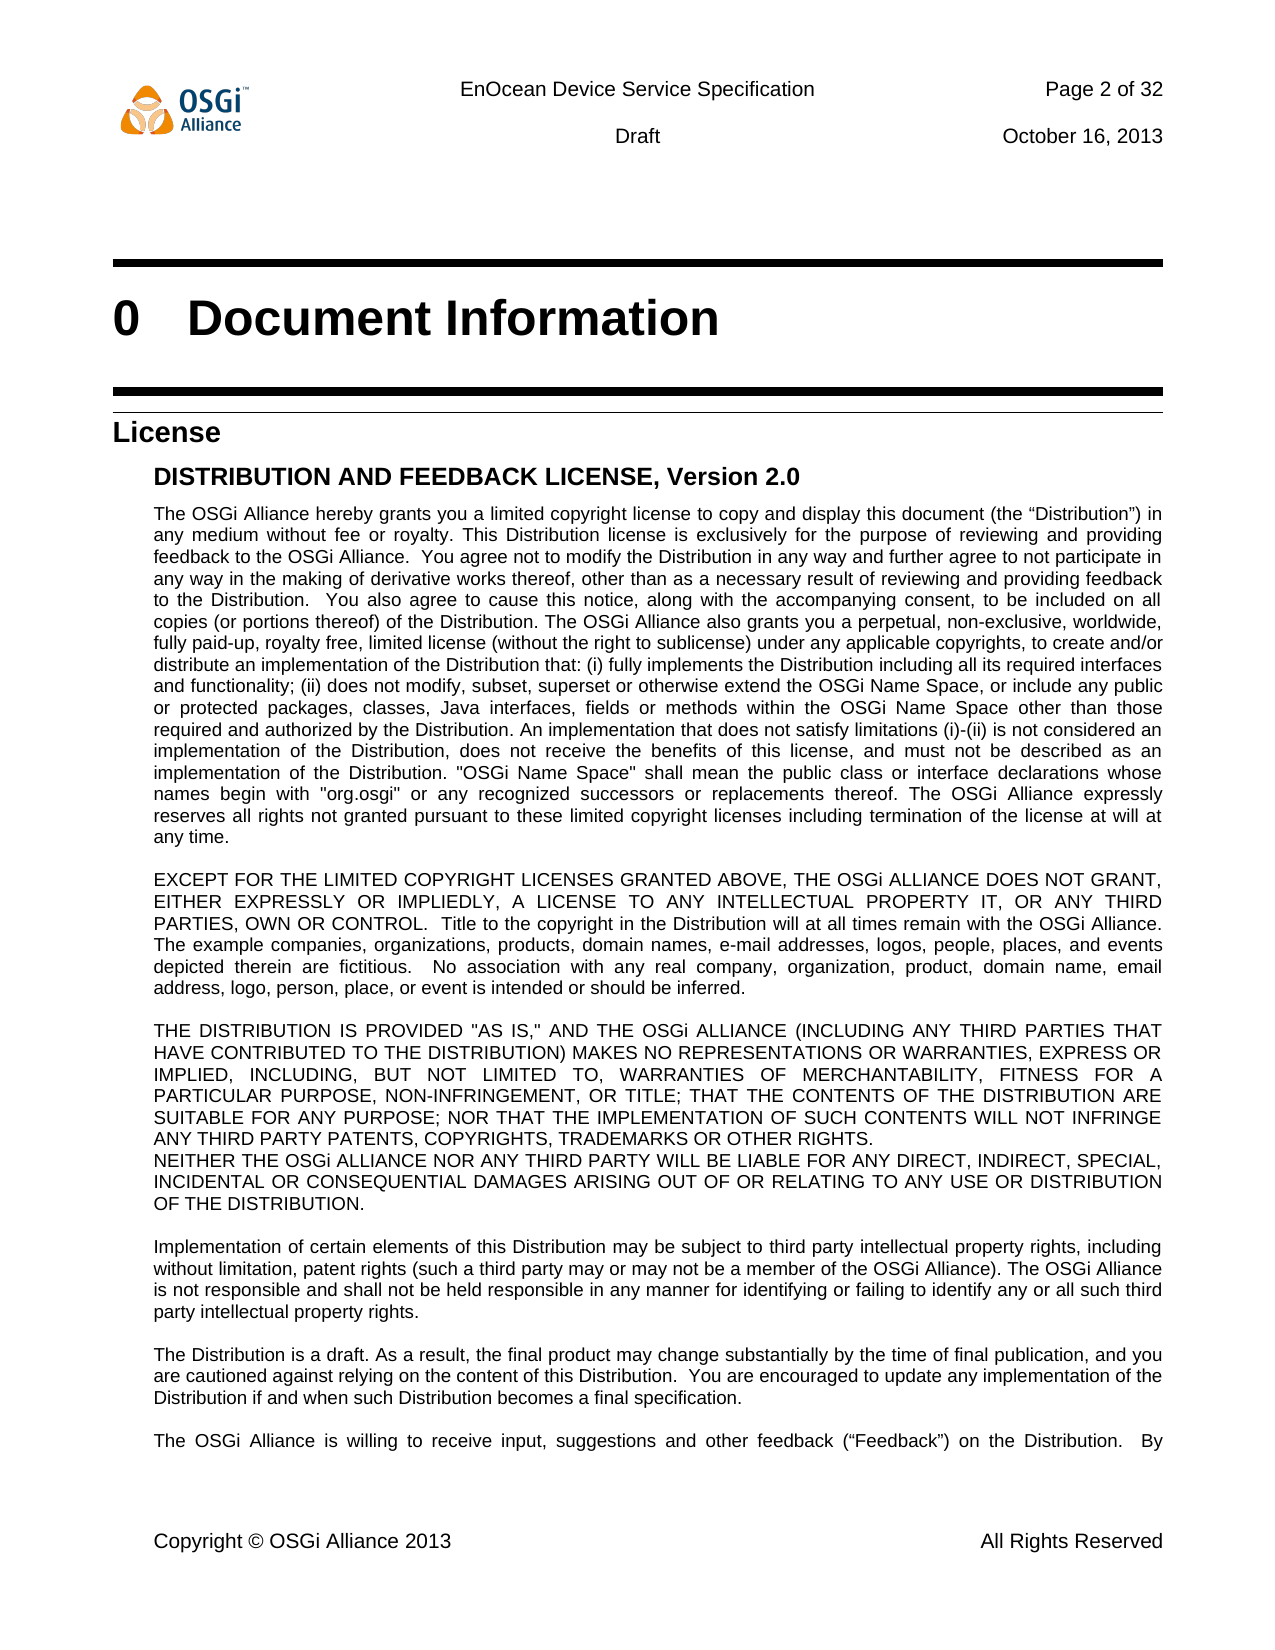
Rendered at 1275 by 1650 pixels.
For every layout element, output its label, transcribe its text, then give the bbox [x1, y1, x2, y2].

text The OSGi Alliance hereby grants you a limited copyright license to copy and display this document (the “Distribution”) in any medium without fee or royalty. This Distribution license is exclusively for the purpose of reviewing and providing feedback to the OSGi Alliance. You agree not to modify the Distribution in any way and further agree to not participate in any way in the making of derivative works thereof, other than as a necessary result of reviewing and providing feedback to the Distribution. You also agree to cause this notice, along with the accompanying consent, to be included on all copies (or portions thereof) of the Distribution. The OSGi Alliance also grants you a perpetual, non-exclusive, worldwide, fully paid-up, royalty free, limited license (without the right to sublicense) under any applicable copyrights, to create and/or distribute an implementation of the Distribution that: (i) fully implements the Distribution including all its required interfaces and functionality; (ii) does not modify, subset, superset or otherwise extend the OSGi Name Space, or include any public or protected packages, classes, Java interfaces, fields or methods within the OSGi Name Space other than those required and authorized by the Distribution. An implementation that does not satisfy limitations (i)-(ii) is not considered an implementation of the Distribution, does not receive the benefits of this license, and must not be described as an implementation of the Distribution. "OSGi Name Space" shall mean the public class or interface declarations whose names begin with "org.osgi" or any recognized successors or replacements thereof. The OSGi Alliance expressly reserves all rights not granted pursuant to these limited copyright licenses including termination of the license at will at any time. [153, 503, 1163, 848]
text EXCEPT FOR THE LIMITED COPYRIGHT LICENSES GRANTED ABOVE, THE OSGi ALLIANCE DOES NOT GRANT, EITHER EXPRESSLY OR IMPLIEDLY, A LICENSE TO ANY INTELLECTUAL PROPERTY IT, OR ANY THIRD PARTIES, OWN OR CONTROL. Title to the copyright in the Distribution will at all times remain with the OSGi Alliance. The example companies, organizations, products, domain names, e-mail addresses, logos, people, places, and events depicted therein are fictitious. No association with any real company, organization, product, domain name, email address, logo, person, place, or event is intended or should be inferred. [153, 869, 1163, 999]
text DISTRIBUTION AND FEEDBACK LICENSE, Version 2.0 [153, 461, 1163, 490]
text The OSGi Alliance is willing to receive input, suggestions and other feedback (“Feedback”) on the Distribution. By [153, 1430, 1163, 1451]
text Implementation of certain elements of this Distribution may be subject to third party intellectual property rights, including without limitation, patent rights (such a third party may or may not be a member of the OSGi Alliance). The OSGi Alliance is not responsible and shall not be held responsible in any manner for identifying or failing to identify any or all such third party intellectual property rights. [153, 1236, 1163, 1322]
text THE DISTRIBUTION IS PROVIDED "AS IS," AND THE OSGi ALLIANCE (INCLUDING ANY THIRD PARTIES THAT HAVE CONTRIBUTED TO THE DISTRIBUTION) MAKES NO REPRESENTATIONS OR WARRANTIES, EXPRESS OR IMPLIED, INCLUDING, BUT NOT LIMITED TO, WARRANTIES OF MERCHANTABILITY, FITNESS FOR A PARTICULAR PURPOSE, NON-INFRINGEMENT, OR TITLE; THAT THE CONTENTS OF THE DISTRIBUTION ARE SUITABLE FOR ANY PURPOSE; NOR THAT THE IMPLEMENTATION OF SUCH CONTENTS WILL NOT INFRINGE ANY THIRD PARTY PATENTS, COPYRIGHTS, TRADEMARKS OR OTHER RIGHTS. [153, 1020, 1163, 1149]
text The Distribution is a draft. As a result, the final product may change substantially by the time of final publication, and you are cautioned against relying on the content of this Distribution. You are encouraged to update any implementation of the Distribution if and when such Distribution becomes a final specification. [153, 1344, 1163, 1408]
picture [113, 78, 257, 142]
subtitle License [112, 413, 1163, 449]
subtitle Document Information [112, 260, 1163, 396]
text NEITHER THE OSGi ALLIANCE NOR ANY THIRD PARTY WILL BE LIABLE FOR ANY DIRECT, INDIRECT, SPECIAL, INCIDENTAL OR CONSEQUENTIAL DAMAGES ARISING OUT OF OR RELATING TO ANY USE OR DISTRIBUTION OF THE DISTRIBUTION. [153, 1149, 1163, 1214]
